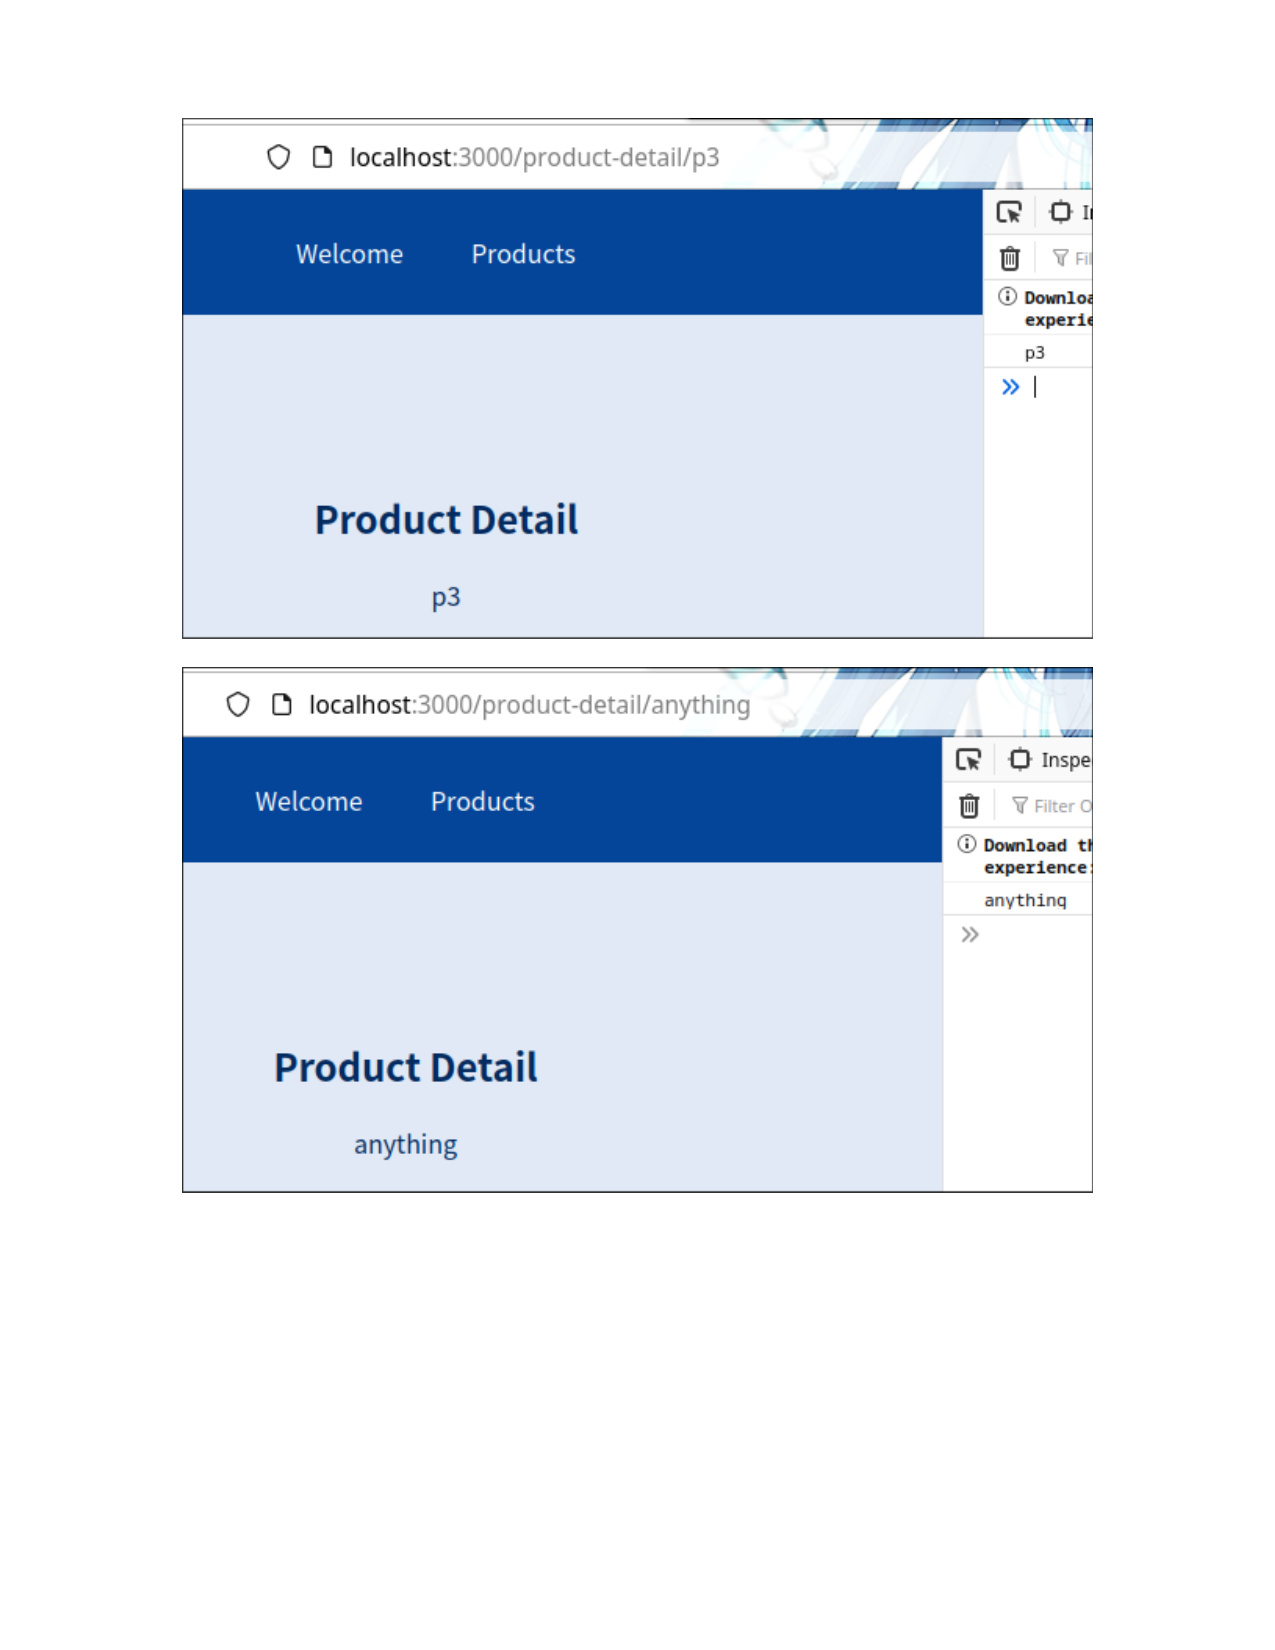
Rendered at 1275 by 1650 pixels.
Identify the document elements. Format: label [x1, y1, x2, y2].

picture [182, 118, 1093, 639]
picture [182, 667, 1093, 1193]
